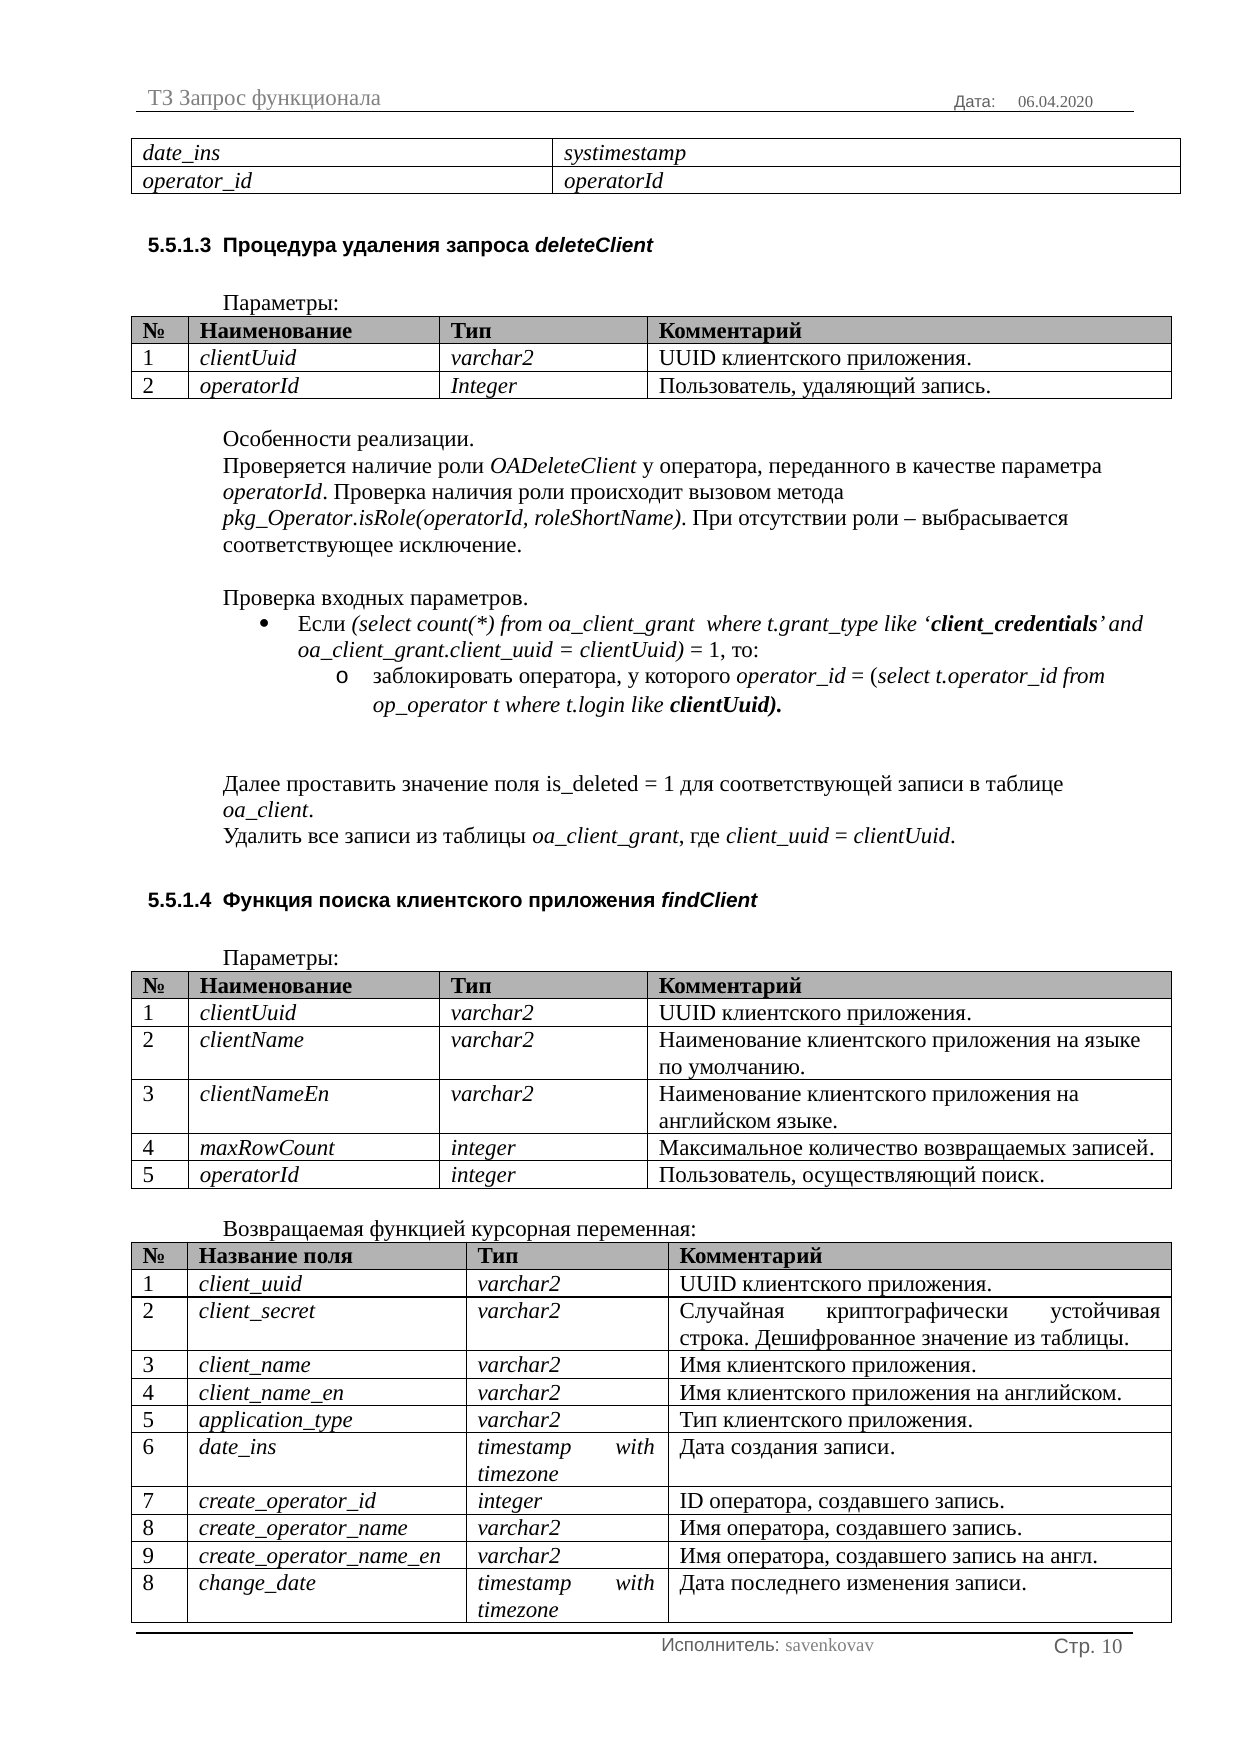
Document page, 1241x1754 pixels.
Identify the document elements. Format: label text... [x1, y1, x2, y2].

table_cell Максимальное количество возвращаемых записей. [648, 1134, 1171, 1160]
table_cell Дата последнего изменения записи. [669, 1569, 1171, 1622]
text Возвращаемая функцией курсорная переменная: [223, 1215, 1152, 1242]
table_cell integer [440, 1134, 647, 1160]
table_cell create_operator_name [188, 1515, 466, 1541]
text Параметры: [223, 289, 1152, 316]
table_cell 1 [132, 999, 188, 1026]
table_header Комментарий [669, 1243, 1171, 1269]
table_cell Случайная криптографически устойчивая строка. Дешифрованное значение из таблицы. [669, 1298, 1171, 1350]
table_cell varchar2 [467, 1270, 668, 1296]
table_cell 1 [132, 1270, 187, 1296]
table_cell varchar2 [440, 1027, 647, 1079]
table_cell Имя оператора, создавшего запись на англ. [669, 1542, 1171, 1568]
table_cell change_date [188, 1569, 466, 1622]
table_cell clientUuid [189, 999, 439, 1026]
table_header Тип [440, 972, 647, 998]
table_cell client_uuid [188, 1270, 466, 1296]
table_cell clientUuid [189, 344, 439, 371]
table_cell varchar2 [440, 999, 647, 1026]
table_cell operatorId [189, 372, 439, 398]
table_header № [132, 317, 188, 343]
table_cell timestamp with timezone [467, 1433, 668, 1486]
table_cell Имя клиентского приложения. [669, 1351, 1171, 1377]
table_cell 2 [132, 372, 188, 398]
list Если (select count(*) from oa_client_grant where t.grant_type like ‘client_credentials’ and oa_client_grant.client_uuid = clientUuid) = 1, то: [260, 610, 1152, 663]
table_cell 3 [132, 1080, 188, 1133]
table_cell systimestamp [553, 139, 1180, 166]
table_cell Имя клиентского приложения на английском. [669, 1379, 1171, 1405]
table_cell 8 [132, 1569, 187, 1622]
table_cell create_operator_name_en [188, 1542, 466, 1568]
table_cell clientNameEn [189, 1080, 439, 1133]
table_cell 8 [132, 1515, 187, 1541]
table_header Наименование [189, 317, 439, 343]
table_cell 5 [132, 1161, 188, 1188]
table_cell Пользователь, удаляющий запись. [648, 372, 1171, 398]
table_cell 7 [132, 1487, 187, 1513]
table_cell integer [440, 1161, 647, 1188]
table_cell 5 [132, 1406, 187, 1432]
table_cell Наименование клиентского приложения на английском языке. [648, 1080, 1171, 1133]
table_cell client_secret [188, 1298, 466, 1350]
table_header № [132, 972, 188, 998]
table_cell client_name_en [188, 1379, 466, 1405]
table_cell UUID клиентского приложения. [669, 1270, 1171, 1296]
table_cell UUID клиентского приложения. [648, 344, 1171, 371]
table_cell timestamp with timezone [467, 1569, 668, 1622]
text Далее проставить значение поля is_deleted = 1 для соответствующей записи в таблице oa_client. [223, 770, 1152, 823]
table_cell operatorId [189, 1161, 439, 1188]
table_cell operator_id [132, 167, 552, 193]
text Проверка входных параметров. [223, 583, 1152, 610]
table_cell varchar2 [467, 1379, 668, 1405]
table_cell varchar2 [467, 1298, 668, 1350]
table_cell 1 [132, 344, 188, 371]
table_cell varchar2 [467, 1515, 668, 1541]
subtitle Функция поиска клиентского приложения findClient [148, 888, 1152, 912]
table_cell 3 [132, 1351, 187, 1377]
table_cell varchar2 [440, 1080, 647, 1133]
list заблокировать оператора, у которого operator_id = (select t.operator_id from op_operator t where t.login like clientUuid). [335, 663, 1152, 717]
table_cell Дата создания записи. [669, 1433, 1171, 1486]
table_cell Integer [440, 372, 647, 398]
table_header Название поля [188, 1243, 466, 1269]
text Проверяется наличие роли OADeleteClient у оператора, переданного в качестве параметра operatorId. Проверка наличия роли происходит вызовом метода pkg_Operator.isRole(operatorId, roleShortName). При отсутствии роли – выбрасывается соответствующее исключение. [223, 452, 1152, 557]
text Параметры: [223, 944, 1152, 971]
table_cell create_operator_id [188, 1487, 466, 1513]
table_header Комментарий [648, 317, 1171, 343]
table_cell 9 [132, 1542, 187, 1568]
table_cell varchar2 [467, 1542, 668, 1568]
table_cell Тип клиентского приложения. [669, 1406, 1171, 1432]
table_cell varchar2 [440, 344, 647, 371]
table_cell Пользователь, осуществляющий поиск. [648, 1161, 1171, 1188]
text Удалить все записи из таблицы oa_client_grant, где client_uuid = clientUuid. [223, 823, 1152, 849]
table_cell Наименование клиентского приложения на языке по умолчанию. [648, 1027, 1171, 1079]
table_cell varchar2 [467, 1406, 668, 1432]
table_cell UUID клиентского приложения. [648, 999, 1171, 1026]
table_cell date_ins [188, 1433, 466, 1486]
table_cell operatorId [553, 167, 1180, 193]
table_cell application_type [188, 1406, 466, 1432]
table_header Тип [467, 1243, 668, 1269]
table_cell 4 [132, 1134, 188, 1160]
table_header Наименование [189, 972, 439, 998]
table_cell clientName [189, 1027, 439, 1079]
table_cell ID оператора, создавшего запись. [669, 1487, 1171, 1513]
table_cell 6 [132, 1433, 187, 1486]
table_cell varchar2 [467, 1351, 668, 1377]
subtitle Процедура удаления запроса deleteClient [148, 233, 1152, 257]
table_cell client_name [188, 1351, 466, 1377]
table_cell Имя оператора, создавшего запись. [669, 1515, 1171, 1541]
table_header Тип [440, 317, 647, 343]
text Особенности реализации. [223, 425, 1152, 452]
table_cell maxRowCount [189, 1134, 439, 1160]
table_cell integer [467, 1487, 668, 1513]
table_header Комментарий [648, 972, 1171, 998]
table_header № [132, 1243, 187, 1269]
table_cell 2 [132, 1298, 187, 1350]
table_cell 2 [132, 1027, 188, 1079]
table_cell 4 [132, 1379, 187, 1405]
table_cell date_ins [132, 139, 552, 166]
